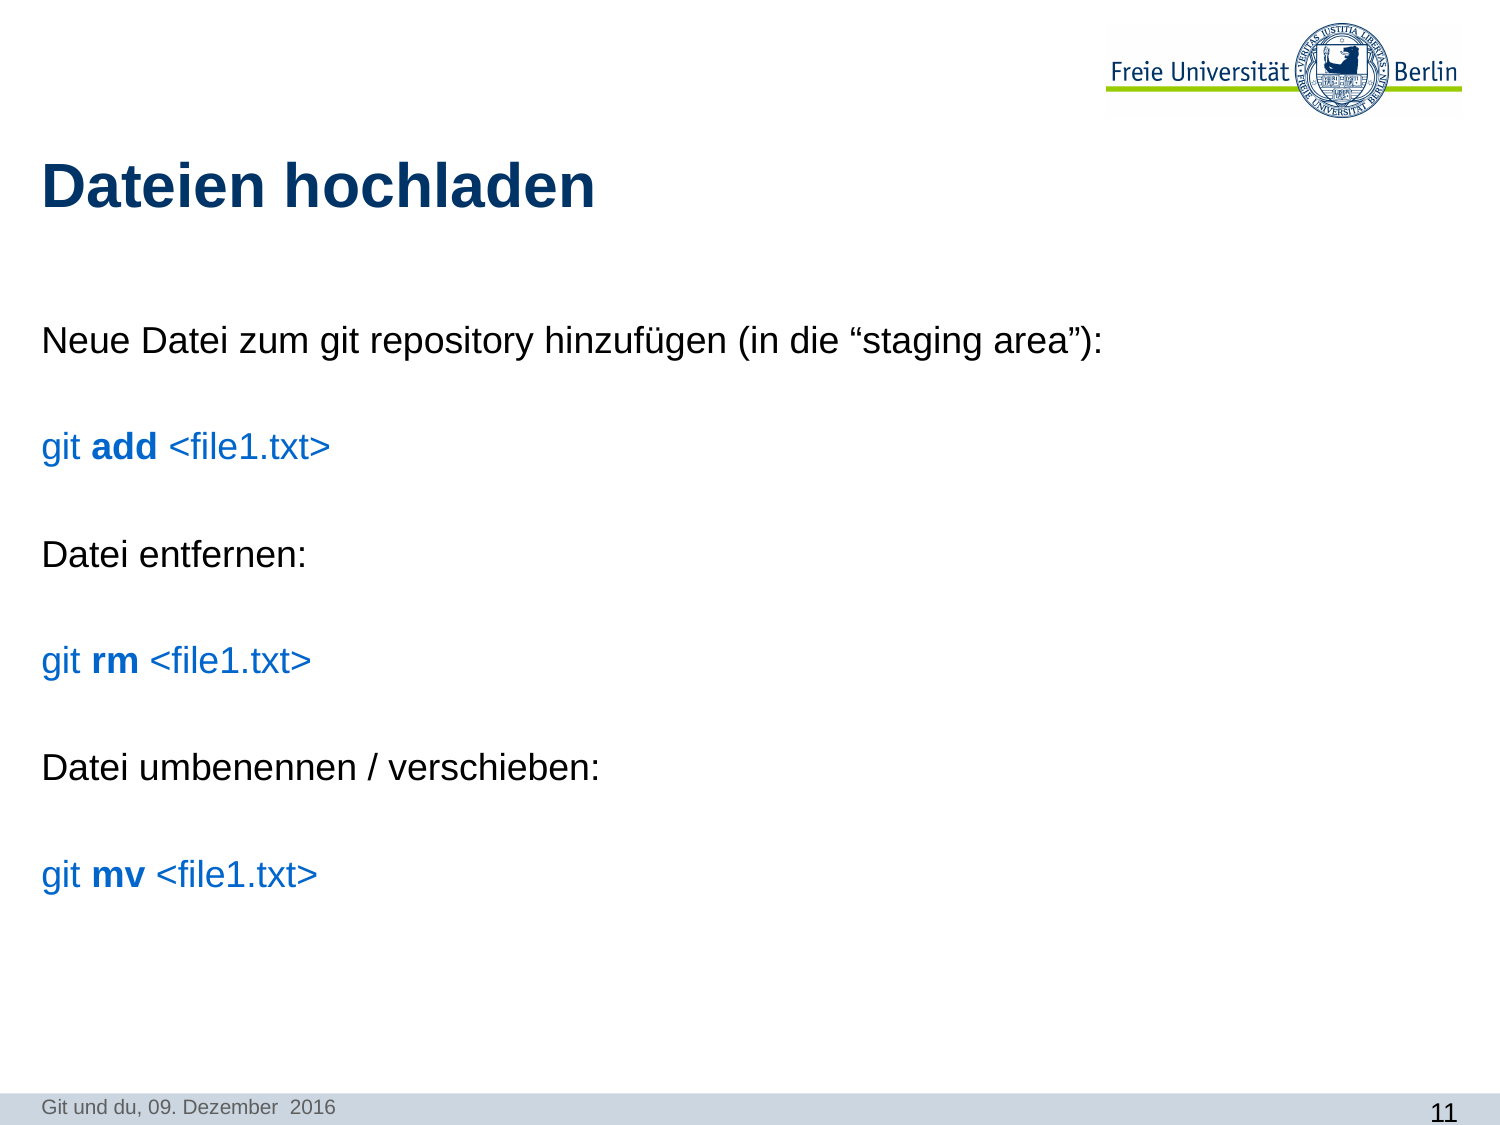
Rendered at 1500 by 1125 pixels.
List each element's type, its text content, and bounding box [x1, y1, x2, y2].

list Neue Datei zum git repository hinzufügen (in die “staging area”): git add <file1.txt> Datei entfernen: git rm <file1.txt> Datei umbenennen / verschieben: git mv <file1.txt> [41, 265, 1460, 1064]
picture [1106, 23, 1462, 118]
title Dateien hochladen [41, 150, 1460, 221]
